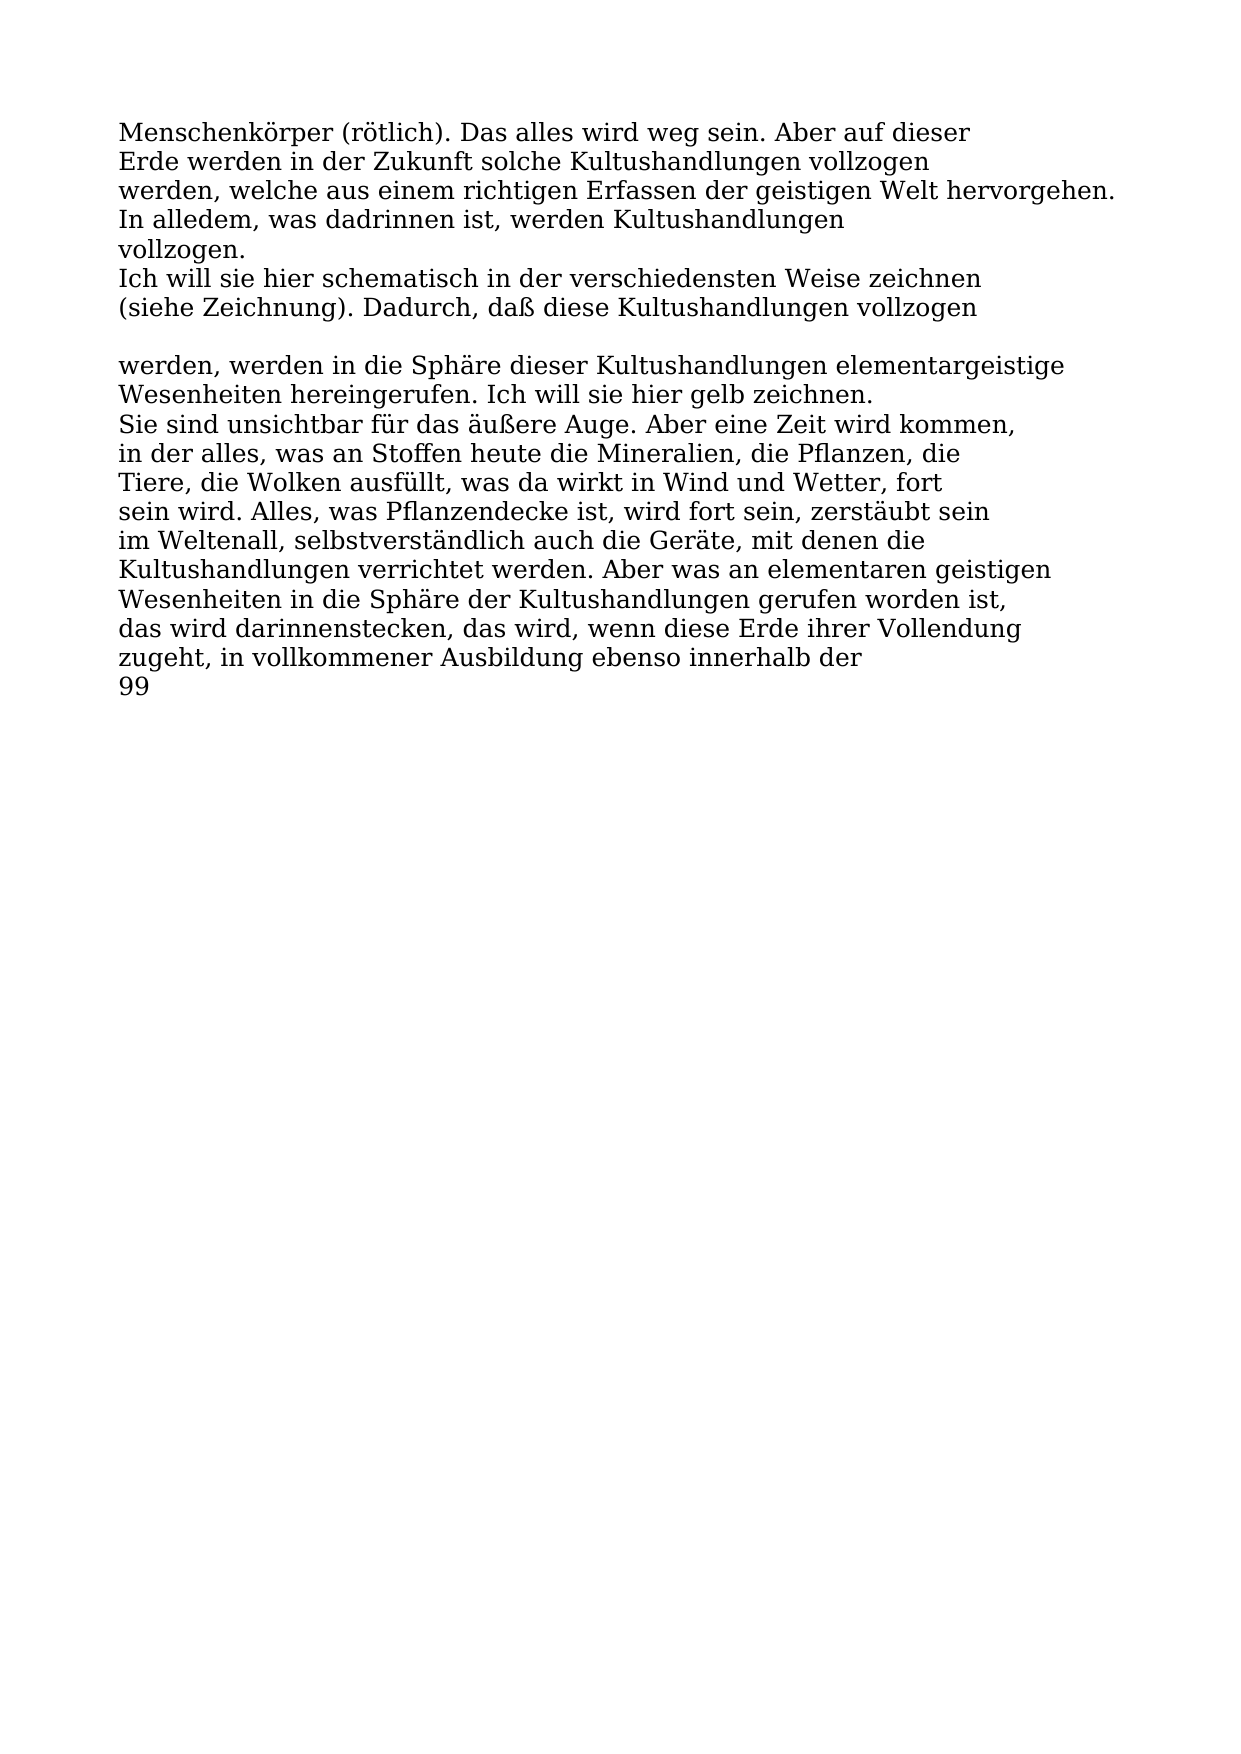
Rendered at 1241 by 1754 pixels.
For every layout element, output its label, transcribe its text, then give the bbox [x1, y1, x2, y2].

text sein wird. Alles, was Pflanzendecke ist, wird fort sein, zerstäubt sein [118, 497, 1122, 526]
text Sie sind unsichtbar für das äußere Auge. Aber eine Zeit wird kommen, [118, 410, 1122, 439]
text vollzogen. [118, 235, 1122, 264]
text das wird darinnenstecken, das wird, wenn diese Erde ihrer Vollendung zugeht, in vollkommener Ausbildung ebenso innerhalb der [118, 614, 1122, 672]
text Wesenheiten in die Sphäre der Kultushandlungen gerufen worden ist, [118, 585, 1122, 614]
text Tiere, die Wolken ausfüllt, was da wirkt in Wind und Wetter, fort [118, 468, 1122, 497]
text Ich will sie hier schematisch in der verschiedensten Weise zeichnen [118, 264, 1122, 293]
text im Weltenall, selbstverständlich auch die Geräte, mit denen die Kultushandlungen verrichtet werden. Aber was an elementaren geistigen [118, 526, 1122, 585]
text werden, werden in die Sphäre dieser Kultushandlungen elementargeistige Wesenheiten hereingerufen. Ich will sie hier gelb zeichnen. [118, 351, 1122, 410]
text werden, welche aus einem richtigen Erfassen der geistigen Welt hervorgehen. In alledem, was dadrinnen ist, werden Kultushandlungen [118, 176, 1122, 235]
text (siehe Zeichnung). Dadurch, daß diese Kultushandlungen vollzogen [118, 293, 1122, 322]
text Menschenkörper (rötlich). Das alles wird weg sein. Aber auf dieser [118, 118, 1122, 147]
text Erde werden in der Zukunft solche Kultushandlungen vollzogen [118, 147, 1122, 176]
text in der alles, was an Stoffen heute die Mineralien, die Pflanzen, die [118, 439, 1122, 468]
text 99 [118, 672, 1122, 701]
